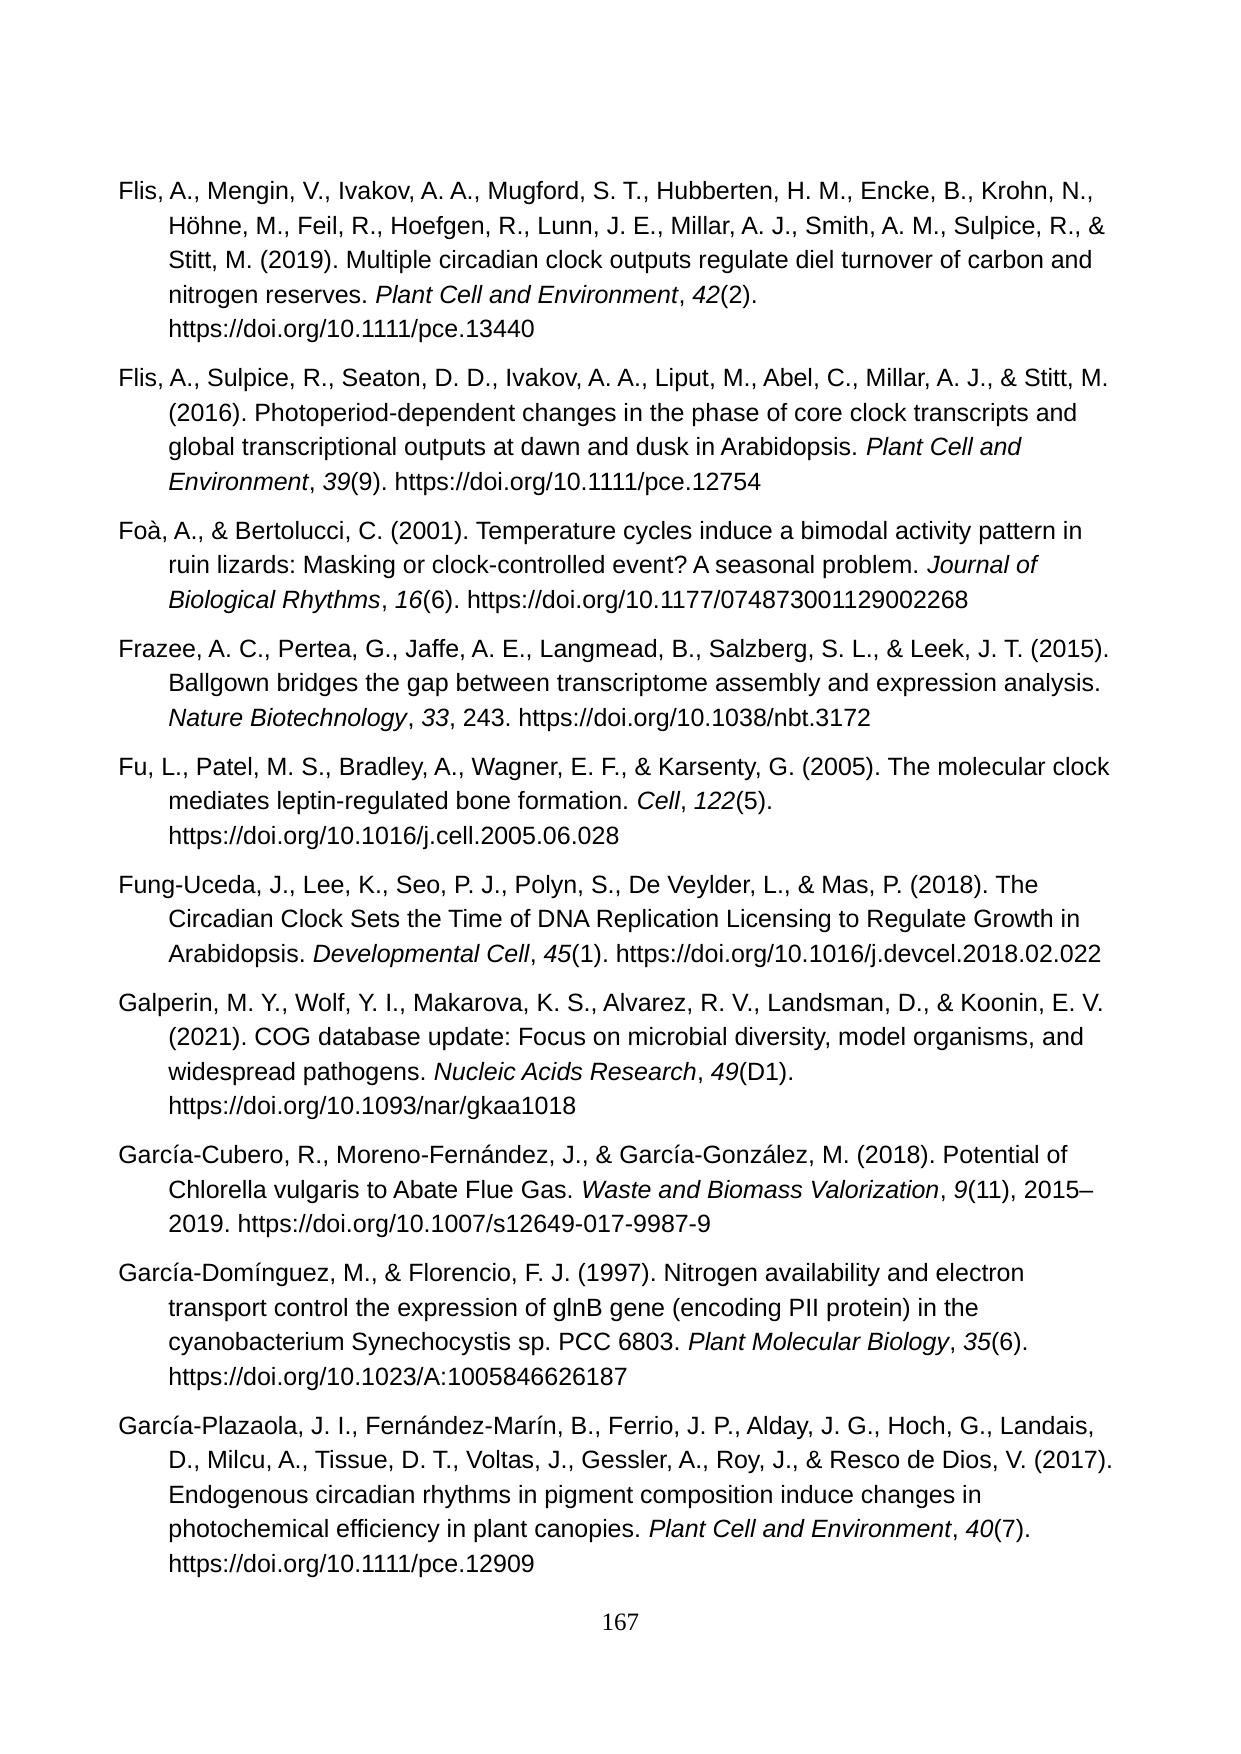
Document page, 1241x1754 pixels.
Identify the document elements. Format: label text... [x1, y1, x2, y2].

text García-Domínguez, M., & Florencio, F. J. (1997). Nitrogen availability and electron transport control the expression of glnB gene (encoding PII protein) in the cyanobacterium Synechocystis sp. PCC 6803. Plant Molecular Biology, 35(6). https://doi.org/10.1023/A:1005846626187 [118, 1258, 1122, 1391]
text Foà, A., & Bertolucci, C. (2001). Temperature cycles induce a bimodal activity pattern in ruin lizards: Masking or clock-controlled event? A seasonal problem. Journal of Biological Rhythms, 16(6). https://doi.org/10.1177/074873001129002268 [118, 516, 1122, 613]
text Flis, A., Sulpice, R., Seaton, D. D., Ivakov, A. A., Liput, M., Abel, C., Millar, A. J., & Stitt, M. (2016). Photoperiod-dependent changes in the phase of core clock transcripts and global transcriptional outputs at dawn and dusk in Arabidopsis. Plant Cell and Environment, 39(9). https://doi.org/10.1111/pce.12754 [118, 363, 1122, 496]
text Frazee, A. C., Pertea, G., Jaffe, A. E., Langmead, B., Salzberg, S. L., & Leek, J. T. (2015). Ballgown bridges the gap between transcriptome assembly and expression analysis. Nature Biotechnology, 33, 243. https://doi.org/10.1038/nbt.3172 [118, 634, 1122, 732]
text Galperin, M. Y., Wolf, Y. I., Makarova, K. S., Alvarez, R. V., Landsman, D., & Koonin, E. V. (2021). COG database update: Focus on microbial diversity, model organisms, and widespread pathogens. Nucleic Acids Research, 49(D1). https://doi.org/10.1093/nar/gkaa1018 [118, 988, 1122, 1120]
text García-Cubero, R., Moreno-Fernández, J., & García-González, M. (2018). Potential of Chlorella vulgaris to Abate Flue Gas. Waste and Biomass Valorization, 9(11), 2015–2019. https://doi.org/10.1007/s12649-017-9987-9 [118, 1140, 1122, 1238]
text Fu, L., Patel, M. S., Bradley, A., Wagner, E. F., & Karsenty, G. (2005). The molecular clock mediates leptin-regulated bone formation. Cell, 122(5). https://doi.org/10.1016/j.cell.2005.06.028 [118, 752, 1122, 849]
text Fung-Uceda, J., Lee, K., Seo, P. J., Polyn, S., De Veylder, L., & Mas, P. (2018). The Circadian Clock Sets the Time of DNA Replication Licensing to Regulate Growth in Arabidopsis. Developmental Cell, 45(1). https://doi.org/10.1016/j.devcel.2018.02.022 [118, 870, 1122, 968]
text García-Plazaola, J. I., Fernández-Marín, B., Ferrio, J. P., Alday, J. G., Hoch, G., Landais, D., Milcu, A., Tissue, D. T., Voltas, J., Gessler, A., Roy, J., & Resco de Dios, V. (2017). Endogenous circadian rhythms in pigment composition induce changes in photochemical efficiency in plant canopies. Plant Cell and Environment, 40(7). https://doi.org/10.1111/pce.12909 [118, 1411, 1122, 1578]
text Flis, A., Mengin, V., Ivakov, A. A., Mugford, S. T., Hubberten, H. M., Encke, B., Krohn, N., Höhne, M., Feil, R., Hoefgen, R., Lunn, J. E., Millar, A. J., Smith, A. M., Sulpice, R., & Stitt, M. (2019). Multiple circadian clock outputs regulate diel turnover of carbon and nitrogen reserves. Plant Cell and Environment, 42(2). https://doi.org/10.1111/pce.13440 [118, 176, 1122, 343]
